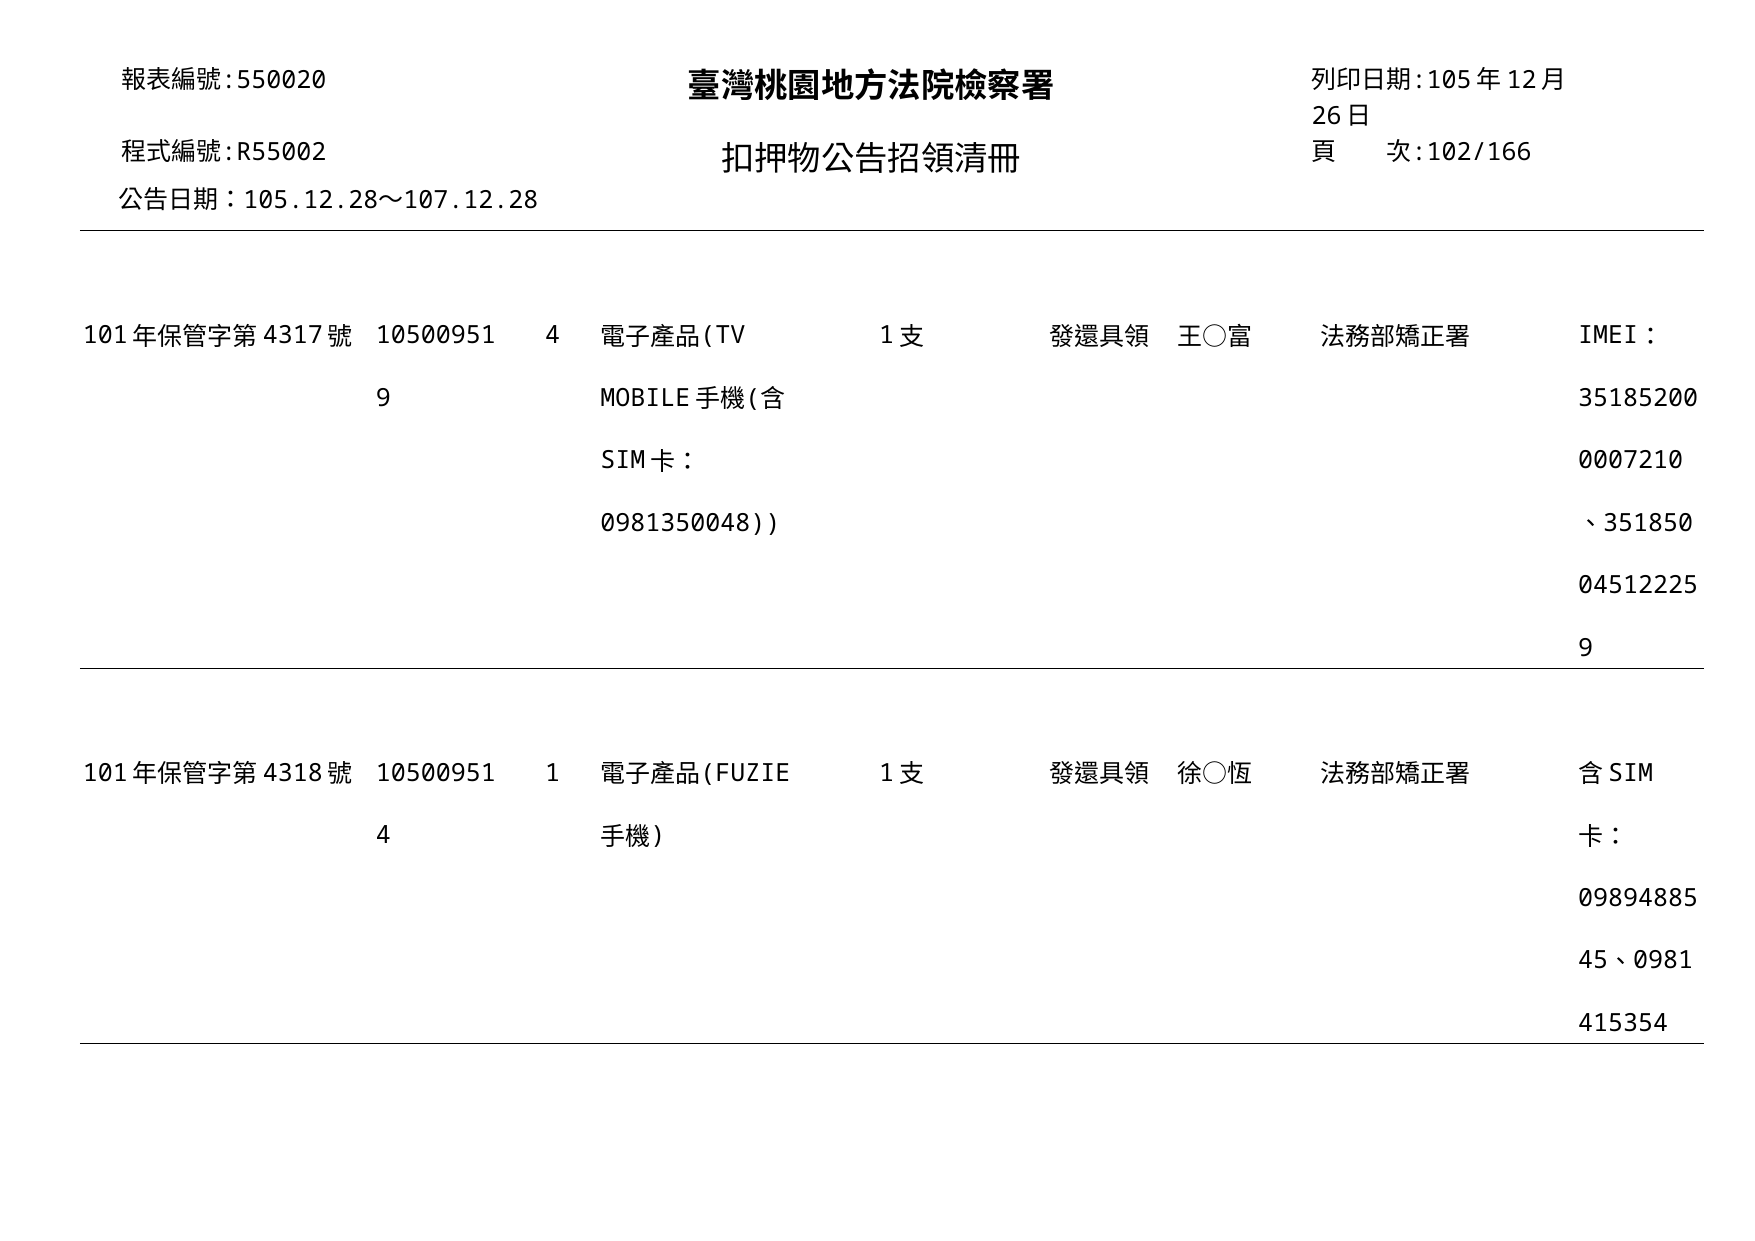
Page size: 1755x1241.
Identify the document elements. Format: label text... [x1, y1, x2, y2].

table_cell 徐○恆 [1175, 669, 1317, 1042]
table_cell 1支 [808, 231, 927, 667]
table_cell 電子產品(TV MOBILE手機(含SIM卡：0981350048)) [597, 231, 807, 667]
table_cell [927, 669, 1046, 1042]
table_cell 101年保管字第4318號 [80, 669, 373, 1042]
table_cell [927, 231, 1046, 667]
table_cell 105009519 [373, 231, 507, 667]
table_cell 4 [507, 231, 597, 667]
table_cell 發還具領 [1046, 669, 1175, 1042]
table_cell IMEI：351852000007210、351850045122259 [1575, 231, 1704, 667]
table_cell 發還具領 [1046, 231, 1175, 667]
table_cell 1 [507, 669, 597, 1042]
table_cell 王○富 [1175, 231, 1317, 667]
table_cell 法務部矯正署 [1317, 231, 1575, 667]
table_cell 101年保管字第4317號 [80, 231, 373, 667]
table_cell 電子產品(FUZIE手機) [597, 669, 807, 1042]
table_cell 105009514 [373, 669, 507, 1042]
table_cell 法務部矯正署 [1317, 669, 1575, 1042]
table_cell 1支 [808, 669, 927, 1042]
table_cell 含SIM卡：0989488545、0981415354 [1575, 669, 1704, 1042]
